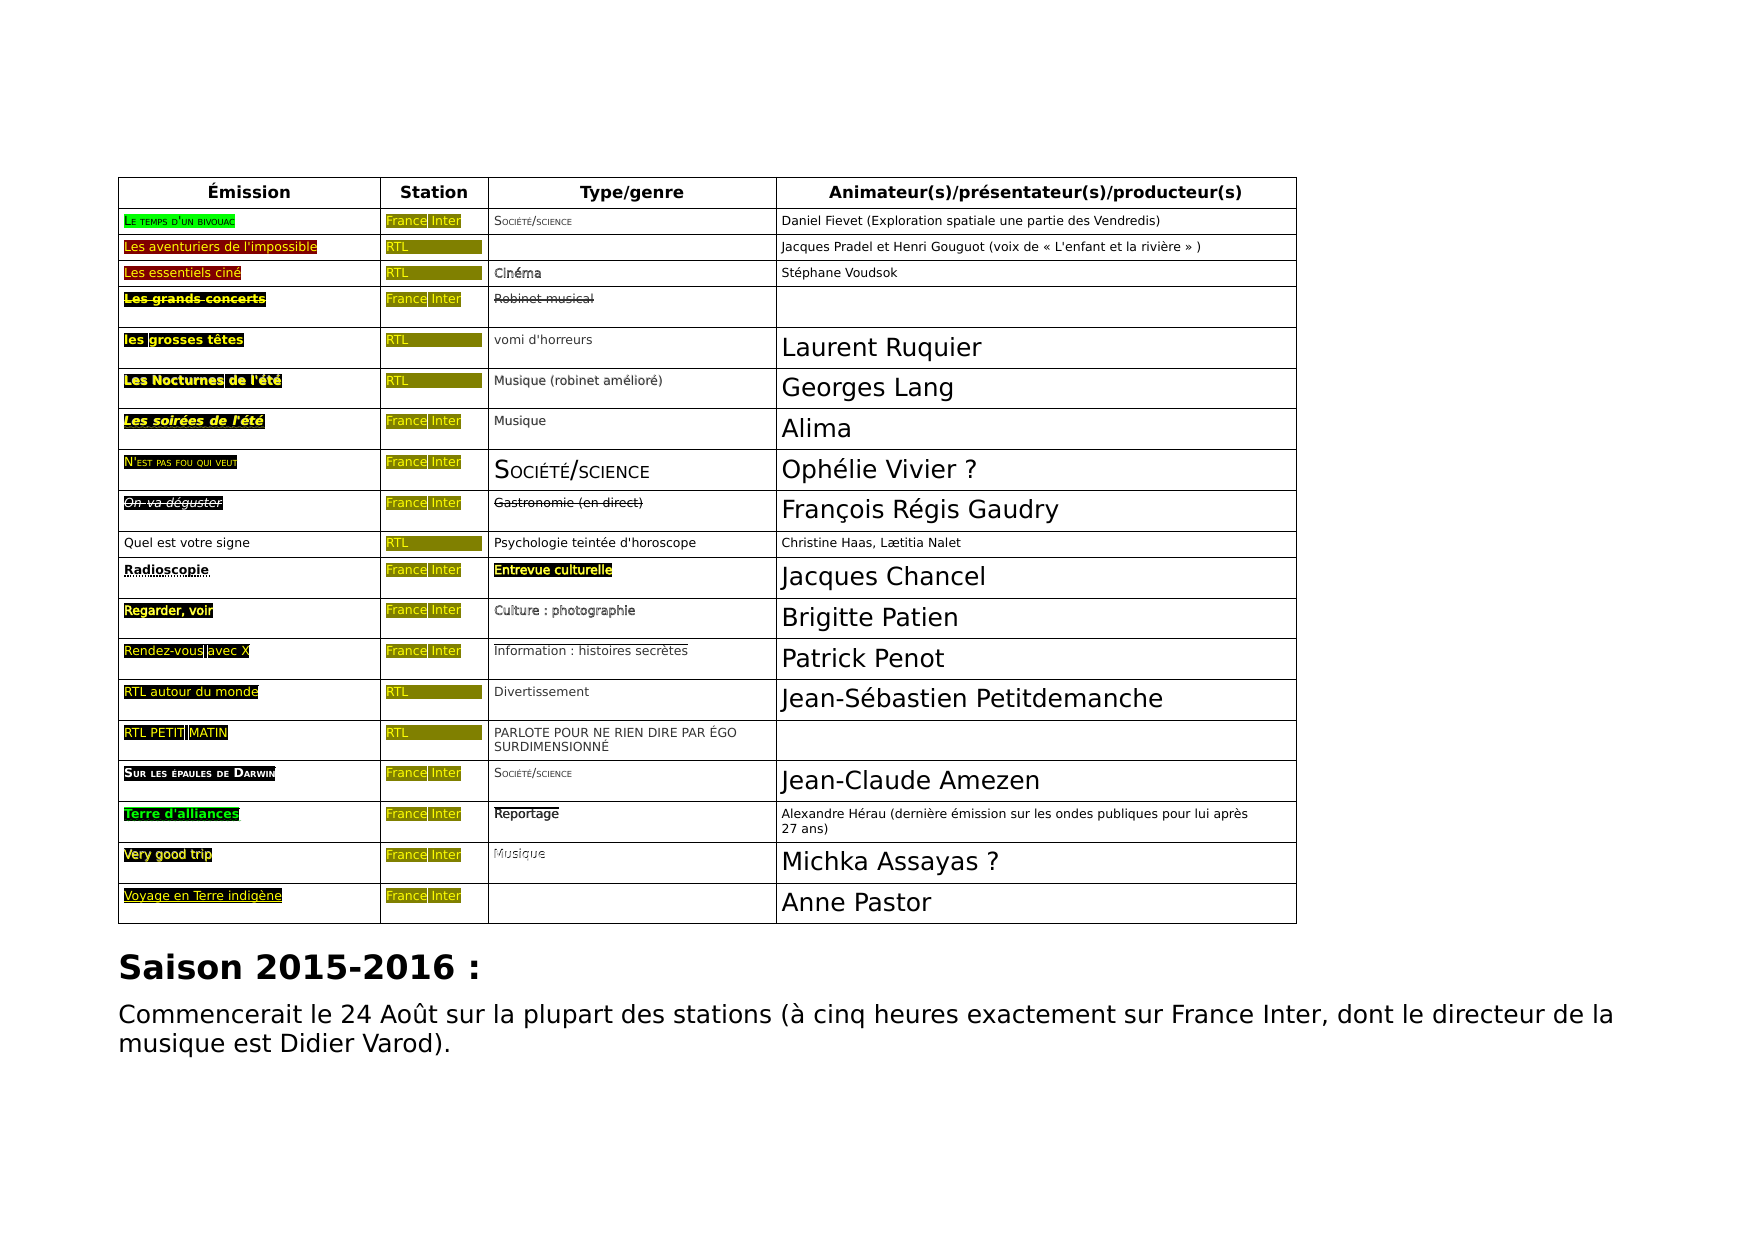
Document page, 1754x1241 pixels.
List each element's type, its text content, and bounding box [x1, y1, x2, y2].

table_cell [489, 235, 776, 260]
table_cell Very good trip [119, 843, 380, 882]
table_cell RTL [381, 235, 488, 260]
table_cell Divertissement [489, 680, 776, 719]
table_cell Stéphane Voudsok [777, 261, 1296, 286]
table_cell Sur les épaules de Darwin [119, 761, 380, 801]
table_cell France Inter [381, 843, 488, 882]
table_cell France Inter [381, 450, 488, 490]
table_cell France Inter [381, 639, 488, 679]
table_cell France Inter [381, 491, 488, 531]
table_cell Jean-Sébastien Petitdemanche [777, 680, 1296, 719]
table_cell Les grosses têtes [119, 328, 380, 368]
table_cell France Inter [381, 802, 488, 842]
table_cell François Régis Gaudry [777, 491, 1296, 531]
table_cell Psychologie teintée d'horoscope [489, 532, 776, 557]
table_cell Voyage en Terre indigène [119, 884, 380, 923]
table_cell Reportage [489, 802, 776, 842]
table_cell RTL [381, 680, 488, 719]
table_cell RTL [381, 721, 488, 760]
table_cell Ophélie Vivier ? [777, 450, 1296, 490]
table_cell Patrick Penot [777, 639, 1296, 679]
table_header Station [381, 178, 488, 208]
table_header Type/genre [489, 178, 776, 208]
table_cell France Inter [381, 287, 488, 327]
table_cell Entrevue culturelle [489, 558, 776, 597]
table_cell Les soirées de l'été [119, 409, 380, 449]
table_cell Rendez-vous avec X [119, 639, 380, 679]
table_cell Alima [777, 409, 1296, 449]
table_cell Michka Assayas ? [777, 843, 1296, 882]
table_cell Musique [489, 843, 776, 882]
table_cell Les aventuriers de l'impossible [119, 235, 380, 260]
table_cell France Inter [381, 599, 488, 638]
table_cell Parlote pour ne rien dire par égo surdimensionné [489, 721, 776, 760]
table_cell Musique [489, 409, 776, 449]
table_cell N'est pas fou qui veut [119, 450, 380, 490]
table_header Animateur(s)/présentateur(s)/producteur(s) [777, 178, 1296, 208]
text Commencerait le 24 Août sur la plupart des stations (à cinq heures exactement sur France Inter, dont le directeur de la musique est Didier Varod). [118, 1000, 1636, 1058]
table_cell Brigitte Patien [777, 599, 1296, 638]
table_cell France Inter [381, 884, 488, 923]
table_cell [489, 884, 776, 923]
table_cell Société/science [489, 209, 776, 234]
table_cell Robinet musical [489, 287, 776, 327]
table_cell Jacques Pradel et Henri Gouguot (voix de « L'enfant et la rivière » ) [777, 235, 1296, 260]
table_cell Christine Haas, Lætitia Nalet [777, 532, 1296, 557]
table_cell Gastronomie (en direct) [489, 491, 776, 531]
table_cell Daniel Fievet (Exploration spatiale une partie des Vendredis) [777, 209, 1296, 234]
table_cell Les essentiels ciné [119, 261, 380, 286]
table_cell RTL [381, 532, 488, 557]
table_cell [777, 287, 1296, 327]
table_cell RTL [381, 261, 488, 286]
table_cell Société/science [489, 761, 776, 801]
table_cell Cinéma [489, 261, 776, 286]
table_cell Culture : photographie [489, 599, 776, 638]
table_cell Radioscopie [119, 558, 380, 597]
table_cell Anne Pastor [777, 884, 1296, 923]
table_cell France Inter [381, 409, 488, 449]
table_cell Quel est votre signe [119, 532, 380, 557]
table_cell Laurent Ruquier [777, 328, 1296, 368]
table_cell [777, 721, 1296, 760]
table_cell Alexandre Hérau (dernière émission sur les ondes publiques pour lui après 27 ans) [777, 802, 1296, 842]
table_cell Information : histoires secrètes [489, 639, 776, 679]
table_cell Terre d'alliances [119, 802, 380, 842]
table_cell Société/science [489, 450, 776, 490]
table_cell RTL [381, 369, 488, 408]
table_cell RTL petit matin [119, 721, 380, 760]
table_cell France Inter [381, 558, 488, 597]
table_cell Georges Lang [777, 369, 1296, 408]
table_cell Regarder, voir [119, 599, 380, 638]
table_cell France Inter [381, 761, 488, 801]
table_cell Jean-Claude Amezen [777, 761, 1296, 801]
table_cell Le temps d'un bivouac [119, 209, 380, 234]
table_cell Les Nocturnes de l'été [119, 369, 380, 408]
table_cell RTL autour du monde [119, 680, 380, 719]
table_cell France Inter [381, 209, 488, 234]
table_cell Les grands concerts [119, 287, 380, 327]
subtitle Saison 2015-2016 : [118, 948, 1636, 987]
table_header Émission [119, 178, 380, 208]
table_cell RTL [381, 328, 488, 368]
table_cell On va déguster [119, 491, 380, 531]
table_cell Musique (robinet amélioré) [489, 369, 776, 408]
table_cell Vomi d'horreurs [489, 328, 776, 368]
table_cell Jacques Chancel [777, 558, 1296, 597]
